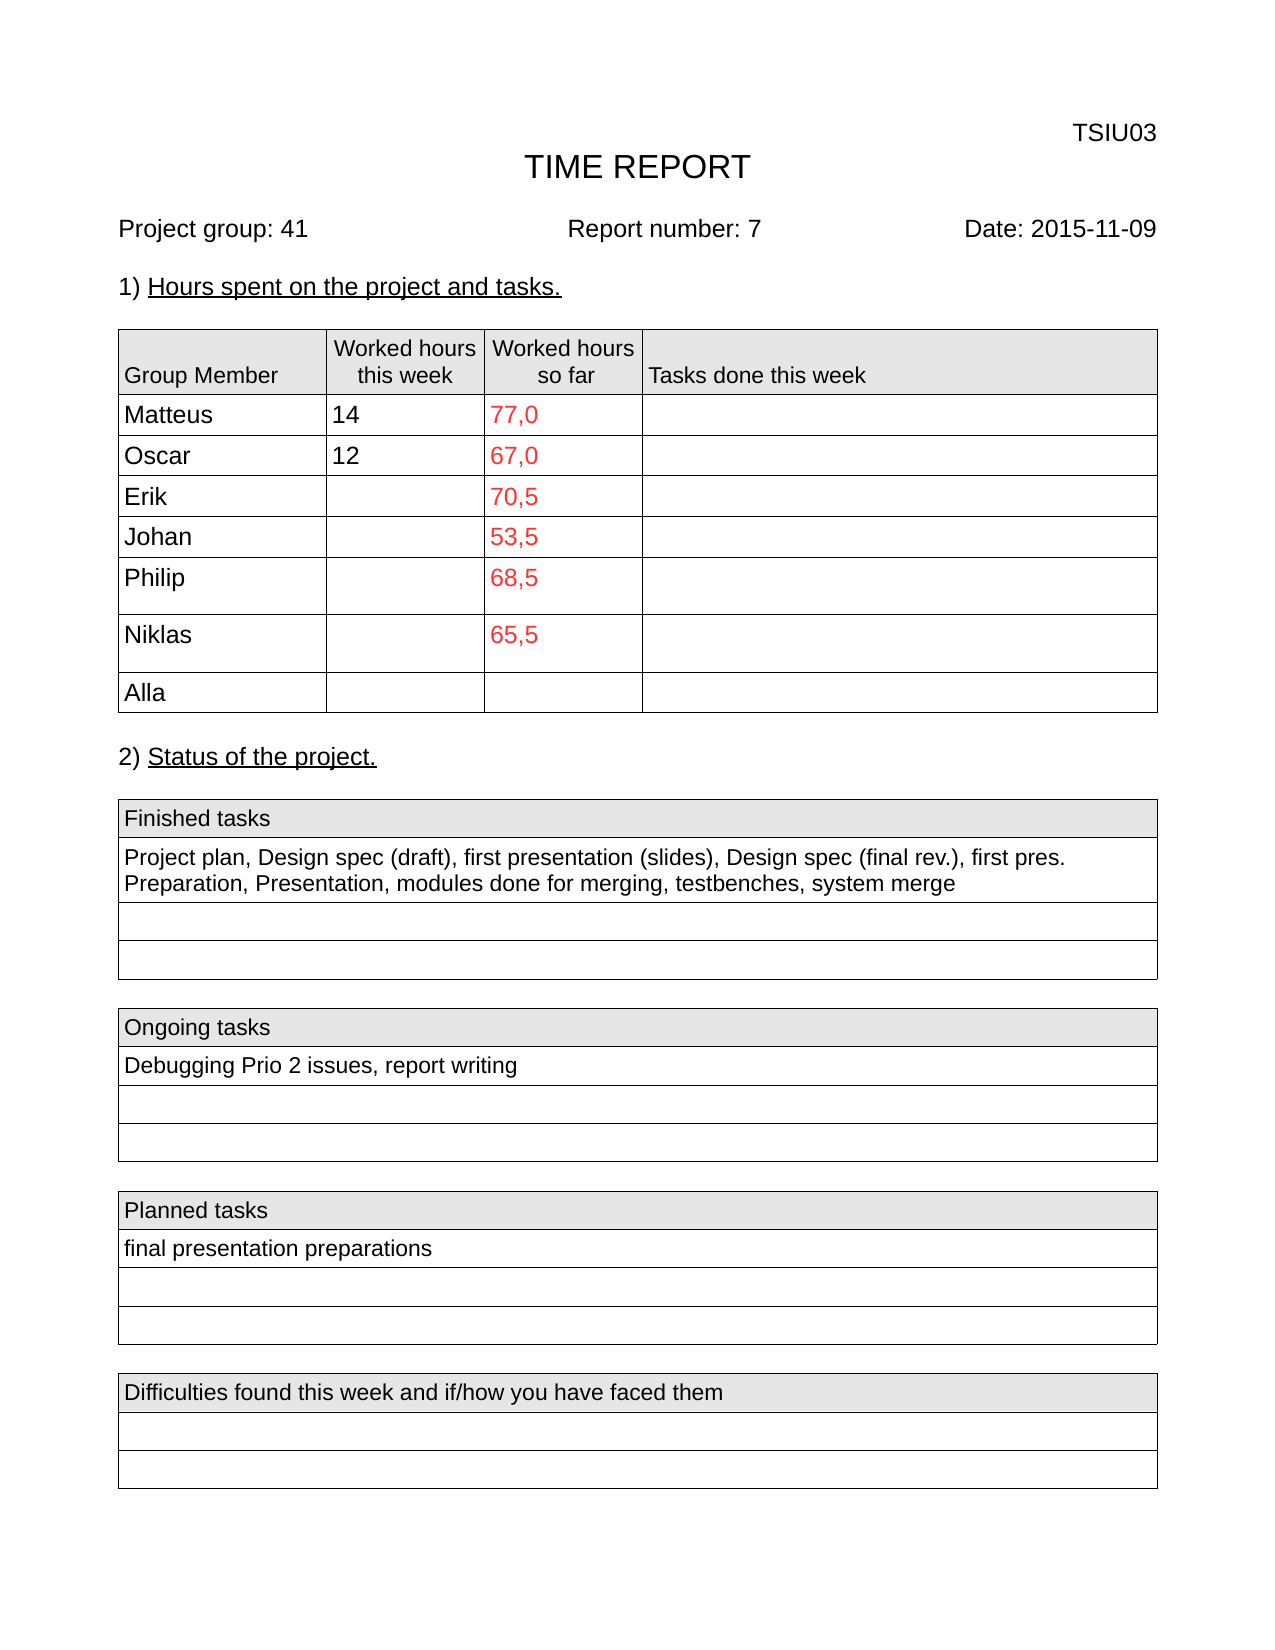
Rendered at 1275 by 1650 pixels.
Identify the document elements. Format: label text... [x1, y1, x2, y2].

table_cell 53,5 [485, 517, 642, 557]
table_header Finished tasks [119, 800, 1157, 837]
table_cell Debugging Prio 2 issues, report writing [119, 1047, 1157, 1084]
table_header Tasks done this week [643, 330, 1157, 394]
table_cell Philip [119, 558, 326, 614]
table_cell [643, 673, 1157, 712]
table_cell [485, 673, 642, 712]
table_cell final presentation preparations [119, 1230, 1157, 1267]
text Project group: 41 Report number: 7 Date: 2015-11-09 [118, 214, 1157, 243]
table_header Worked hours this week [327, 330, 484, 394]
table_cell 68,5 [485, 558, 642, 614]
table_cell Project plan, Design spec (draft), first presentation (slides), Design spec (final rev.), first pres. Preparation, Presentation, modules done for merging, testbenches, system merge [119, 838, 1157, 902]
table_cell [119, 941, 1157, 979]
table_cell [643, 615, 1157, 671]
table_cell 12 [327, 436, 484, 475]
text 1) Hours spent on the project and tasks. [118, 272, 1157, 300]
table_cell [643, 476, 1157, 516]
table_header Ongoing tasks [119, 1009, 1157, 1046]
table_cell Oscar [119, 436, 326, 475]
table_cell [119, 1307, 1157, 1344]
table_cell [327, 558, 484, 614]
table_cell [327, 673, 484, 712]
table_cell [643, 517, 1157, 557]
text TSIU03 [118, 118, 1157, 147]
table_header Planned tasks [119, 1192, 1157, 1229]
text 2) Status of the project. [118, 741, 1157, 770]
table_cell Alla [119, 673, 326, 712]
table_header Difficulties found this week and if/how you have faced them [119, 1374, 1157, 1411]
table_cell 65,5 [485, 615, 642, 671]
table_cell [119, 1268, 1157, 1306]
table_cell [327, 615, 484, 671]
table_cell 70,5 [485, 476, 642, 516]
table_cell [327, 476, 484, 516]
table_cell [119, 1451, 1157, 1488]
table_cell [119, 1413, 1157, 1450]
table_cell 67,0 [485, 436, 642, 475]
table_cell [327, 517, 484, 557]
table_cell 77,0 [485, 395, 642, 434]
table_cell [119, 903, 1157, 940]
table_cell Matteus [119, 395, 326, 434]
table_cell Johan [119, 517, 326, 557]
table_cell [119, 1086, 1157, 1123]
table_cell [119, 1124, 1157, 1161]
table_header Worked hours so far [485, 330, 642, 394]
text TIME REPORT [118, 147, 1157, 185]
table_header Group Member [119, 330, 326, 394]
table_cell Erik [119, 476, 326, 516]
table_cell [643, 558, 1157, 614]
table_cell [643, 436, 1157, 475]
table_cell 14 [327, 395, 484, 434]
table_cell [643, 395, 1157, 434]
table_cell Niklas [119, 615, 326, 671]
